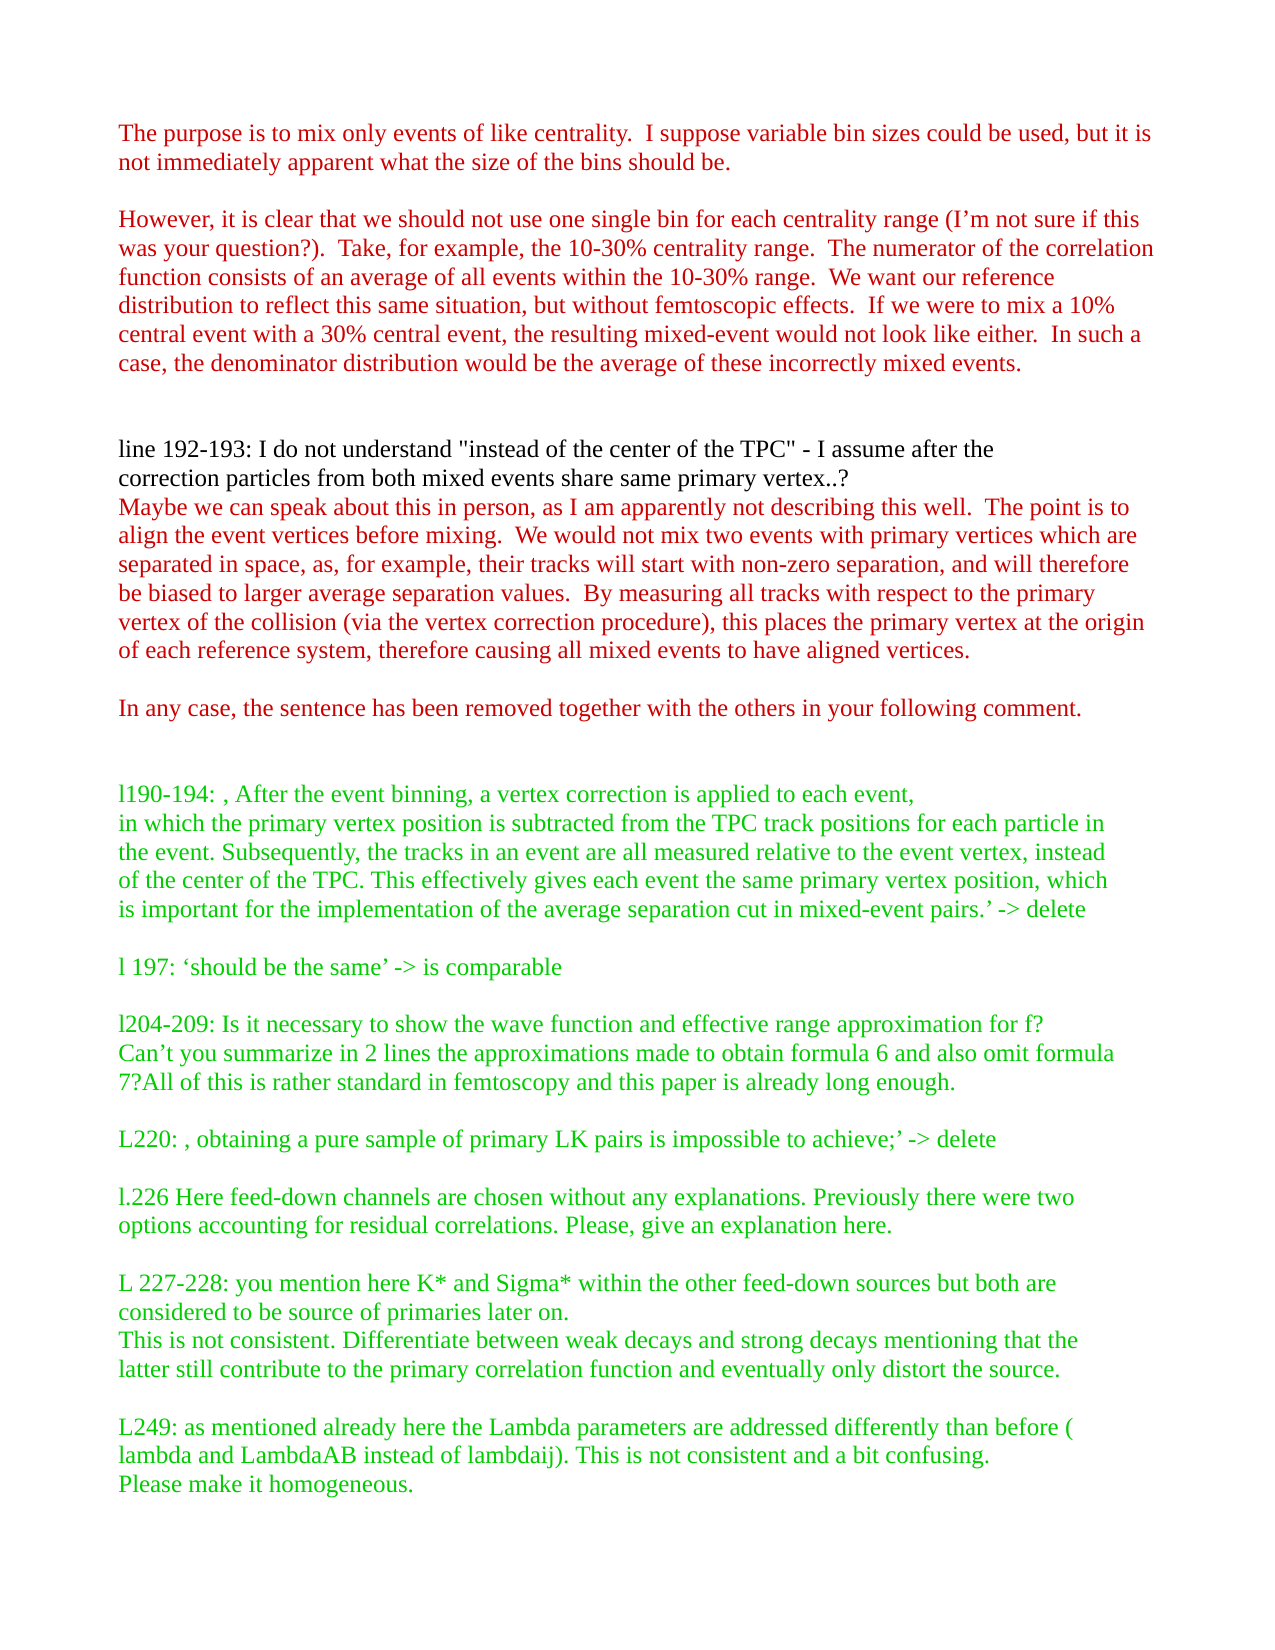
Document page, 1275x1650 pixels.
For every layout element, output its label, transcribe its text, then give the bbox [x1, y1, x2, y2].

text Can’t you summarize in 2 lines the approximations made to obtain formula 6 and also omit formula [118, 1038, 1157, 1067]
text in which the primary vertex position is subtracted from the TPC track positions for each particle in [118, 808, 1157, 837]
text 7?All of this is rather standard in femtoscopy and this paper is already long enough. [118, 1067, 1157, 1096]
text l 197: ‘should be the same’ -> is comparable [118, 952, 1157, 981]
text l190-194: ‚ After the event binning, a vertex correction is applied to each event, [118, 779, 1157, 808]
text latter still contribute to the primary correlation function and eventually only distort the source. [118, 1354, 1157, 1383]
text l.226 Here feed-down channels are chosen without any explanations. Previously there were two [118, 1182, 1157, 1211]
text options accounting for residual correlations. Please, give an explanation here. [118, 1211, 1157, 1239]
text L220: , obtaining a pure sample of primary LK pairs is impossible to achieve;’ -> delete [118, 1124, 1157, 1153]
text of the center of the TPC. This effectively gives each event the same primary vertex position, which [118, 866, 1157, 894]
text lambda and LambdaAB instead of lambdaij). This is not consistent and a bit confusing. [118, 1441, 1157, 1469]
text Maybe we can speak about this in person, as I am apparently not describing this well. The point is to align the event vertices before mixing. We would not mix two events with primary vertices which are separated in space, as, for example, their tracks will start with non-zero separation, and will therefore be biased to larger average separation values. By measuring all tracks with respect to the primary vertex of the collision (via the vertex correction procedure), this places the primary vertex at the origin of each reference system, therefore causing all mixed events to have aligned vertices. [118, 492, 1157, 664]
text line 192-193: I do not understand "instead of the center of the TPC" - I assume after the [118, 434, 1157, 463]
text Please make it homogeneous. [118, 1469, 1157, 1498]
text However, it is clear that we should not use one single bin for each centrality range (I’m not sure if this was your question?). Take, for example, the 10-30% centrality range. The numerator of the correlation function consists of an average of all events within the 10-30% range. We want our reference distribution to reflect this same situation, but without femtoscopic effects. If we were to mix a 10% central event with a 30% central event, the resulting mixed-event would not look like either. In such a case, the denominator distribution would be the average of these incorrectly mixed events. [118, 204, 1157, 377]
text In any case, the sentence has been removed together with the others in your following comment. [118, 693, 1157, 722]
text The purpose is to mix only events of like centrality. I suppose variable bin sizes could be used, but it is not immediately apparent what the size of the bins should be. [118, 118, 1157, 176]
text L249: as mentioned already here the Lambda parameters are addressed differently than before ( [118, 1412, 1157, 1441]
text is important for the implementation of the average separation cut in mixed-event pairs.’ -> delete [118, 894, 1157, 923]
text l204-209: Is it necessary to show the wave function and effective range approximation for f? [118, 1009, 1157, 1038]
text the event. Subsequently, the tracks in an event are all measured relative to the event vertex, instead [118, 837, 1157, 866]
text This is not consistent. Differentiate between weak decays and strong decays mentioning that the [118, 1326, 1157, 1354]
text considered to be source of primaries later on. [118, 1297, 1157, 1326]
text correction particles from both mixed events share same primary vertex..? [118, 463, 1157, 492]
text L 227-228: you mention here K* and Sigma* within the other feed-down sources but both are [118, 1268, 1157, 1297]
